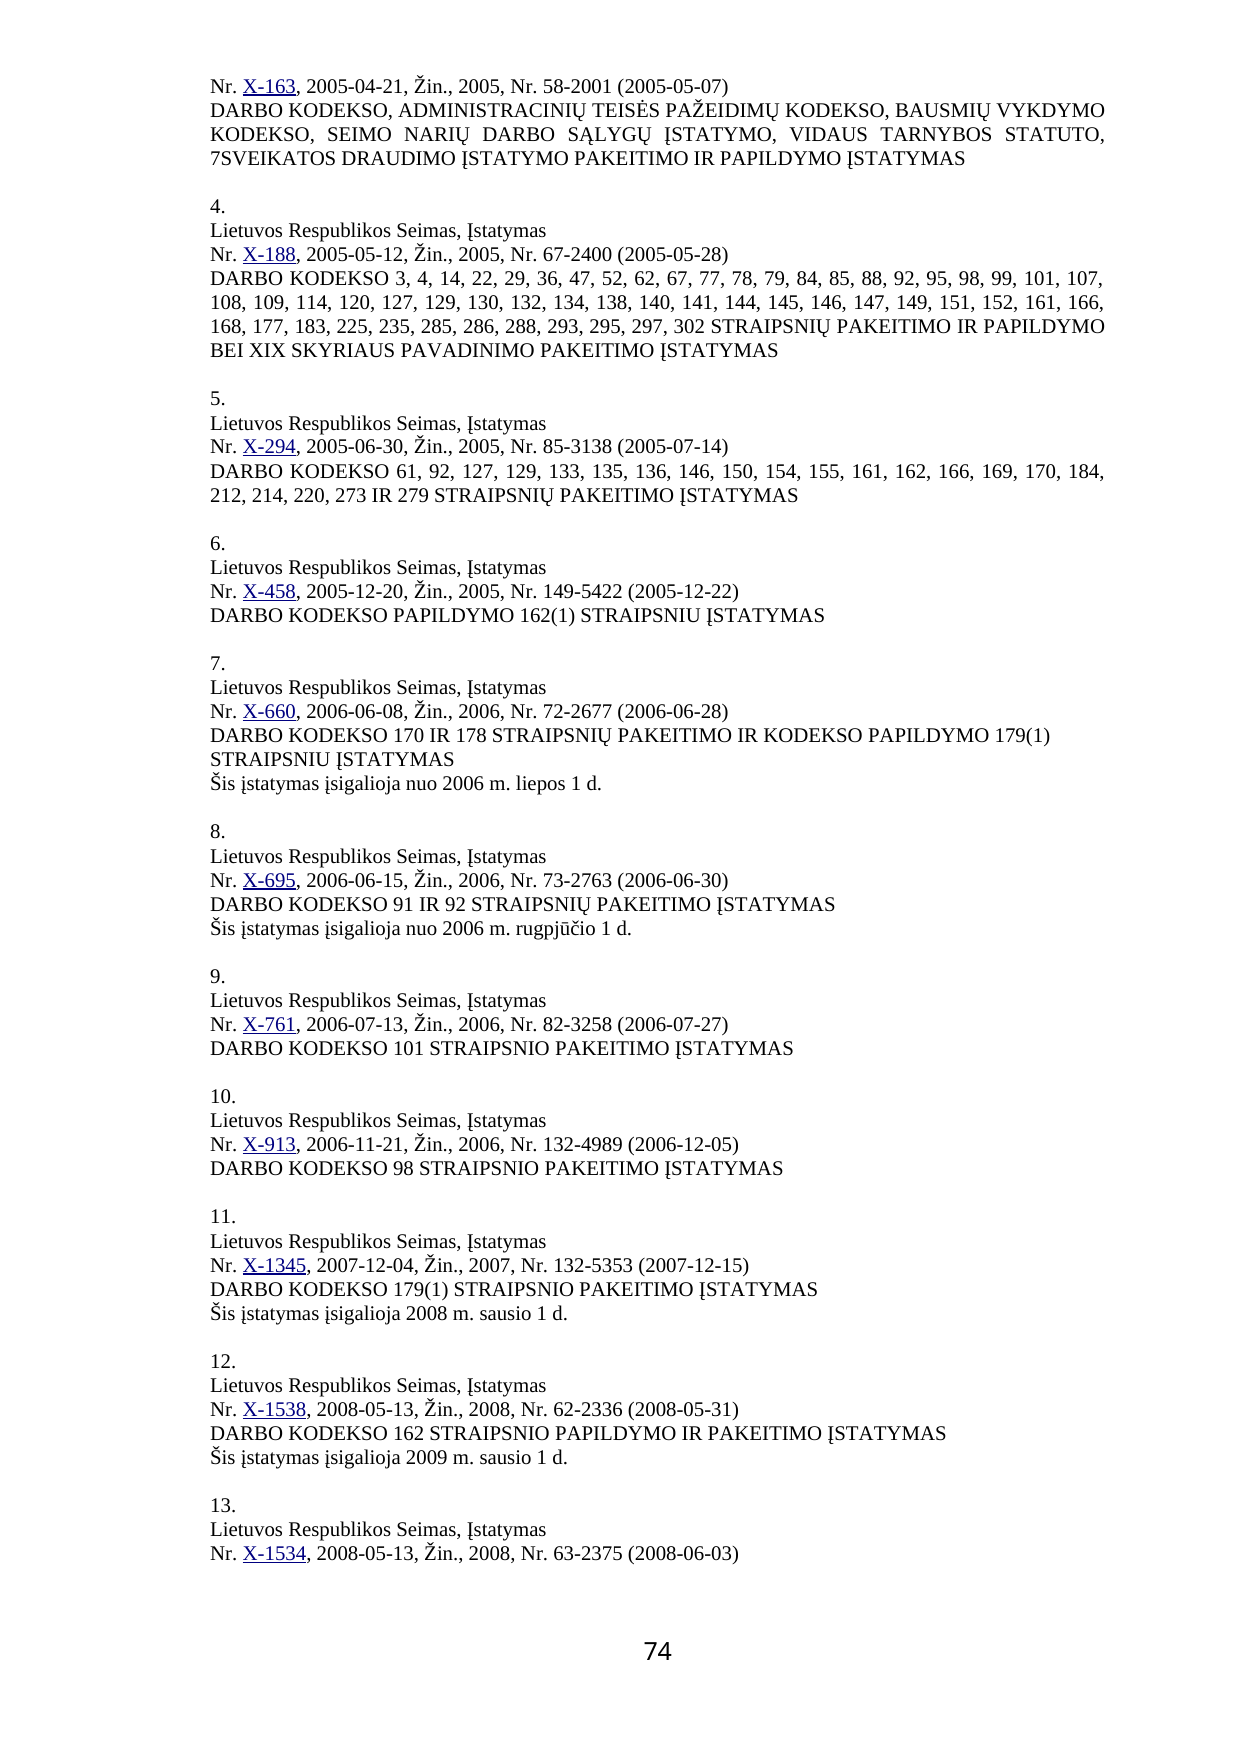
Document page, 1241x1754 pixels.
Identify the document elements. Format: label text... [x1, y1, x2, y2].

text Lietuvos Respublikos Seimas, Įstatymas [210, 843, 1106, 868]
text Nr. X-660, 2006-06-08, Žin., 2006, Nr. 72-2677 (2006-06-28) [210, 699, 1106, 723]
text Lietuvos Respublikos Seimas, Įstatymas [210, 988, 1106, 1012]
text 13. [210, 1493, 1106, 1517]
text 10. [210, 1084, 1106, 1108]
text DARBO KODEKSO 91 IR 92 STRAIPSNIŲ PAKEITIMO ĮSTATYMAS [210, 892, 1106, 916]
text DARBO KODEKSO 61, 92, 127, 129, 133, 135, 136, 146, 150, 154, 155, 161, 162, 166, 169, 170, 184, 212, 214, 220, 273 IR 279 STRAIPSNIŲ PAKEITIMO ĮSTATYMAS [210, 458, 1106, 507]
text DARBO KODEKSO 170 IR 178 STRAIPSNIŲ PAKEITIMO IR KODEKSO PAPILDYMO 179(1) STRAIPSNIU ĮSTATYMAS [210, 723, 1106, 771]
text 4. [210, 194, 1106, 218]
text Šis įstatymas įsigalioja nuo 2006 m. rugpjūčio 1 d. [210, 916, 1106, 940]
text DARBO KODEKSO, ADMINISTRACINIŲ TEISĖS PAŽEIDIMŲ KODEKSO, BAUSMIŲ VYKDYMO KODEKSO, SEIMO NARIŲ DARBO SĄLYGŲ ĮSTATYMO, VIDAUS TARNYBOS STATUTO, 7SVEIKATOS DRAUDIMO ĮSTATYMO PAKEITIMO IR PAPILDYMO ĮSTATYMAS [210, 98, 1106, 170]
text 7. [210, 651, 1106, 675]
text Lietuvos Respublikos Seimas, Įstatymas [210, 1108, 1106, 1132]
text DARBO KODEKSO 179(1) STRAIPSNIO PAKEITIMO ĮSTATYMAS [210, 1277, 1106, 1301]
text Lietuvos Respublikos Seimas, Įstatymas [210, 1517, 1106, 1541]
text DARBO KODEKSO 101 STRAIPSNIO PAKEITIMO ĮSTATYMAS [210, 1036, 1106, 1060]
text Nr. X-695, 2006-06-15, Žin., 2006, Nr. 73-2763 (2006-06-30) [210, 868, 1106, 892]
text Lietuvos Respublikos Seimas, Įstatymas [210, 410, 1106, 434]
text Lietuvos Respublikos Seimas, Įstatymas [210, 675, 1106, 699]
text 6. [210, 531, 1106, 555]
text Nr. X-761, 2006-07-13, Žin., 2006, Nr. 82-3258 (2006-07-27) [210, 1012, 1106, 1036]
text Lietuvos Respublikos Seimas, Įstatymas [210, 555, 1106, 579]
text Lietuvos Respublikos Seimas, Įstatymas [210, 218, 1106, 242]
text Nr. X-294, 2005-06-30, Žin., 2005, Nr. 85-3138 (2005-07-14) [210, 434, 1106, 458]
text 11. [210, 1204, 1106, 1228]
text Šis įstatymas įsigalioja 2009 m. sausio 1 d. [210, 1445, 1106, 1469]
text Lietuvos Respublikos Seimas, Įstatymas [210, 1373, 1106, 1397]
text Šis įstatymas įsigalioja nuo 2006 m. liepos 1 d. [210, 771, 1106, 795]
text 12. [210, 1349, 1106, 1373]
text 5. [210, 386, 1106, 410]
text Lietuvos Respublikos Seimas, Įstatymas [210, 1228, 1106, 1253]
text DARBO KODEKSO 98 STRAIPSNIO PAKEITIMO ĮSTATYMAS [210, 1156, 1106, 1180]
text DARBO KODEKSO 162 STRAIPSNIO PAPILDYMO IR PAKEITIMO ĮSTATYMAS [210, 1421, 1106, 1445]
text 8. [210, 819, 1106, 843]
text Nr. X-1538, 2008-05-13, Žin., 2008, Nr. 62-2336 (2008-05-31) [210, 1397, 1106, 1421]
text Nr. X-458, 2005-12-20, Žin., 2005, Nr. 149-5422 (2005-12-22) [210, 579, 1106, 603]
text Nr. X-1345, 2007-12-04, Žin., 2007, Nr. 132-5353 (2007-12-15) [210, 1253, 1106, 1277]
text DARBO KODEKSO PAPILDYMO 162(1) STRAIPSNIU ĮSTATYMAS [210, 603, 1106, 627]
text DARBO KODEKSO 3, 4, 14, 22, 29, 36, 47, 52, 62, 67, 77, 78, 79, 84, 85, 88, 92, 95, 98, 99, 101, 107, 108, 109, 114, 120, 127, 129, 130, 132, 134, 138, 140, 141, 144, 145, 146, 147, 149, 151, 152, 161, 166, 168, 177, 183, 225, 235, 285, 286, 288, 293, 295, 297, 302 STRAIPSNIŲ PAKEITIMO IR PAPILDYMO BEI XIX SKYRIAUS PAVADINIMO PAKEITIMO ĮSTATYMAS [210, 266, 1106, 362]
text Nr. X-163, 2005-04-21, Žin., 2005, Nr. 58-2001 (2005-05-07) [210, 73, 1106, 98]
text Nr. X-913, 2006-11-21, Žin., 2006, Nr. 132-4989 (2006-12-05) [210, 1132, 1106, 1156]
text 9. [210, 964, 1106, 988]
text Nr. X-188, 2005-05-12, Žin., 2005, Nr. 67-2400 (2005-05-28) [210, 242, 1106, 266]
text Šis įstatymas įsigalioja 2008 m. sausio 1 d. [210, 1301, 1106, 1325]
text Nr. X-1534, 2008-05-13, Žin., 2008, Nr. 63-2375 (2008-06-03) [210, 1541, 1106, 1565]
